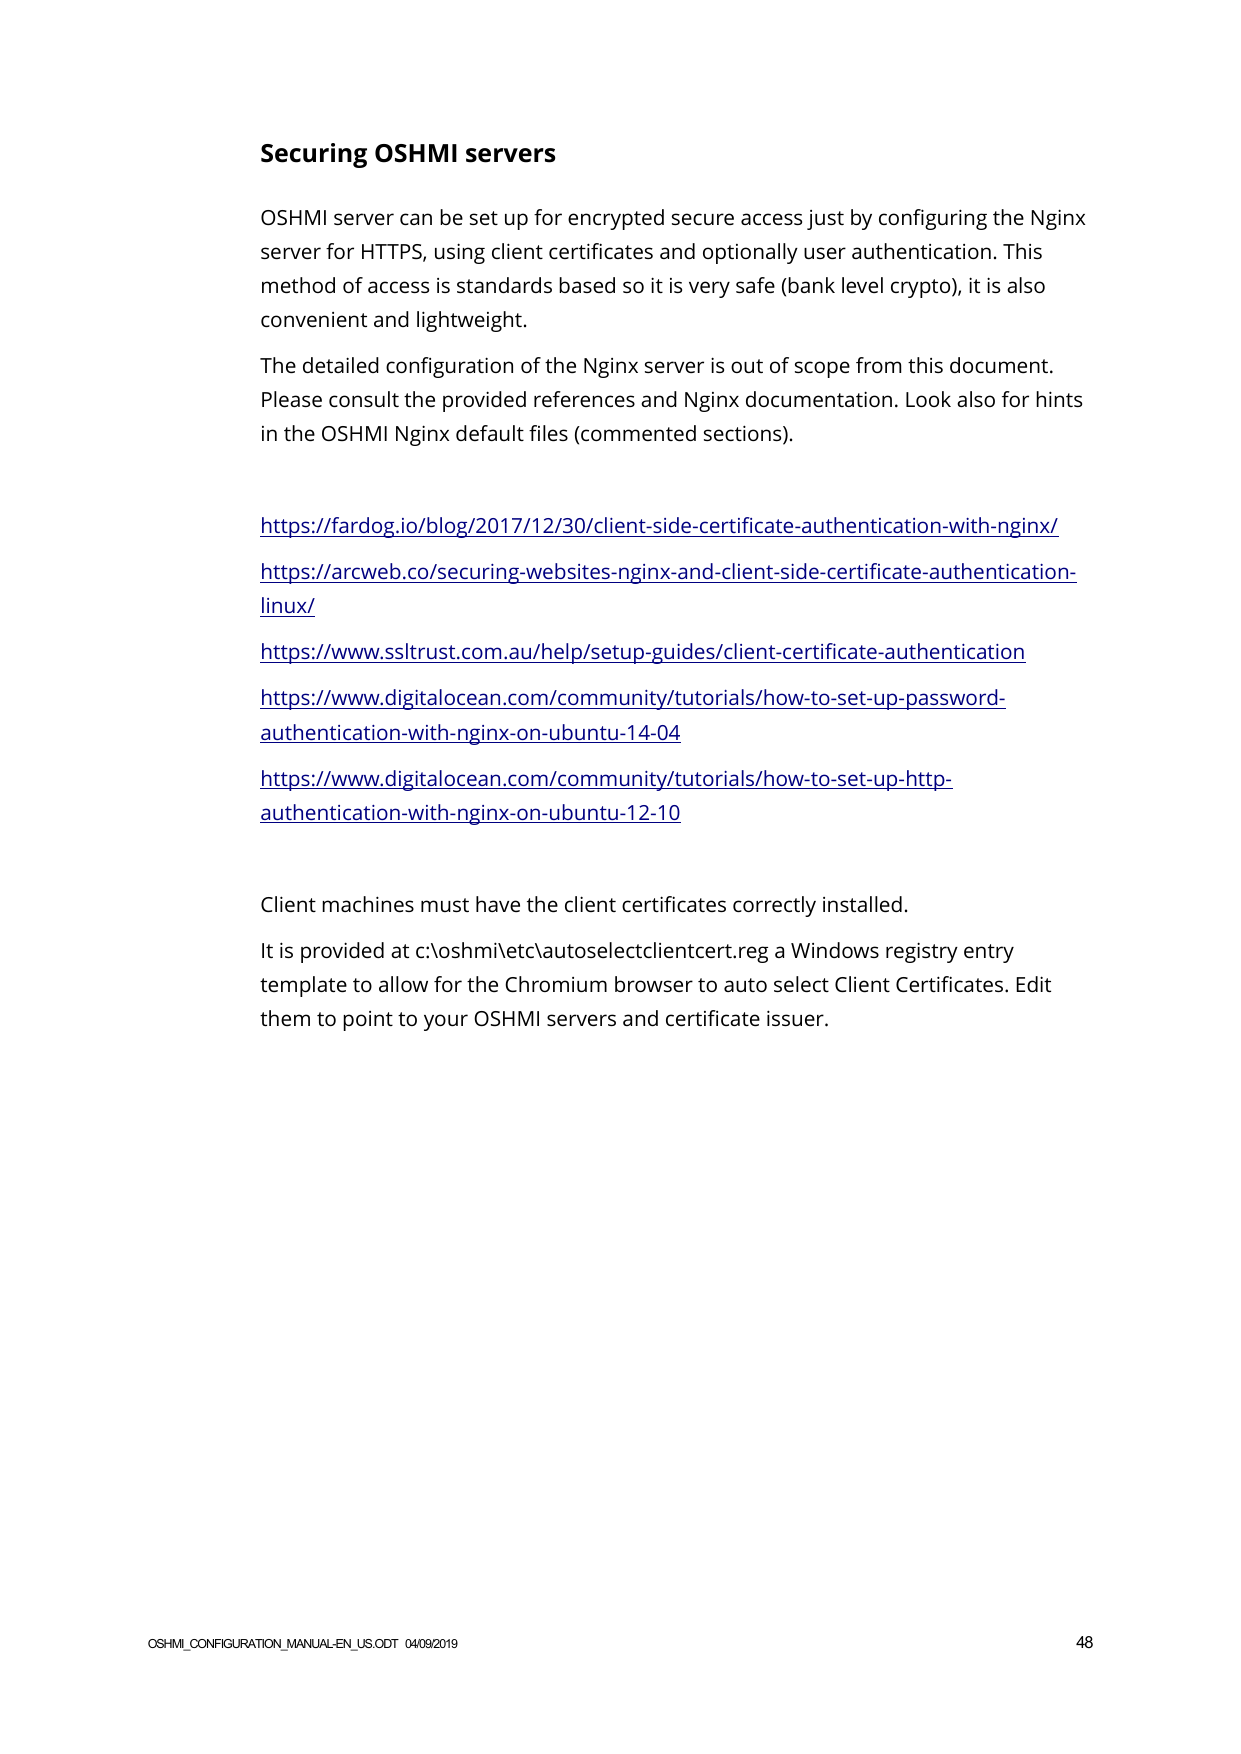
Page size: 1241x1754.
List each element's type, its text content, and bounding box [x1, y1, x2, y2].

subtitle Securing OSHMI servers [260, 136, 1093, 170]
text Client machines must have the client certificates correctly installed. [260, 890, 1093, 918]
text https://fardog.io/blog/2017/12/30/client-side-certificate-authentication-with-nginx/ [260, 511, 1093, 540]
text https://www.ssltrust.com.au/help/setup-guides/client-certificate-authentication [260, 637, 1093, 666]
text https://arcweb.co/securing-websites-nginx-and-client-side-certificate-authentication-linux/ [260, 557, 1093, 620]
text https://www.digitalocean.com/community/tutorials/how-to-set-up-http-authentication-with-nginx-on-ubuntu-12-10 [260, 764, 1093, 826]
text It is provided at c:\oshmi\etc\autoselectclientcert.reg a Windows registry entry template to allow for the Chromium browser to auto select Client Certificates. Edit them to point to your OSHMI servers and certificate issuer. [260, 936, 1093, 1032]
text OSHMI server can be set up for encrypted secure access just by configuring the Nginx server for HTTPS, using client certificates and optionally user authentication. This method of access is standards based so it is very safe (bank level crypto), it is also convenient and lightweight. [260, 203, 1093, 333]
text https://www.digitalocean.com/community/tutorials/how-to-set-up-password-authentication-with-nginx-on-ubuntu-14-04 [260, 683, 1093, 746]
text The detailed configuration of the Nginx server is out of scope from this document. Please consult the provided references and Nginx documentation. Look also for hints in the OSHMI Nginx default files (commented sections). [260, 351, 1093, 448]
